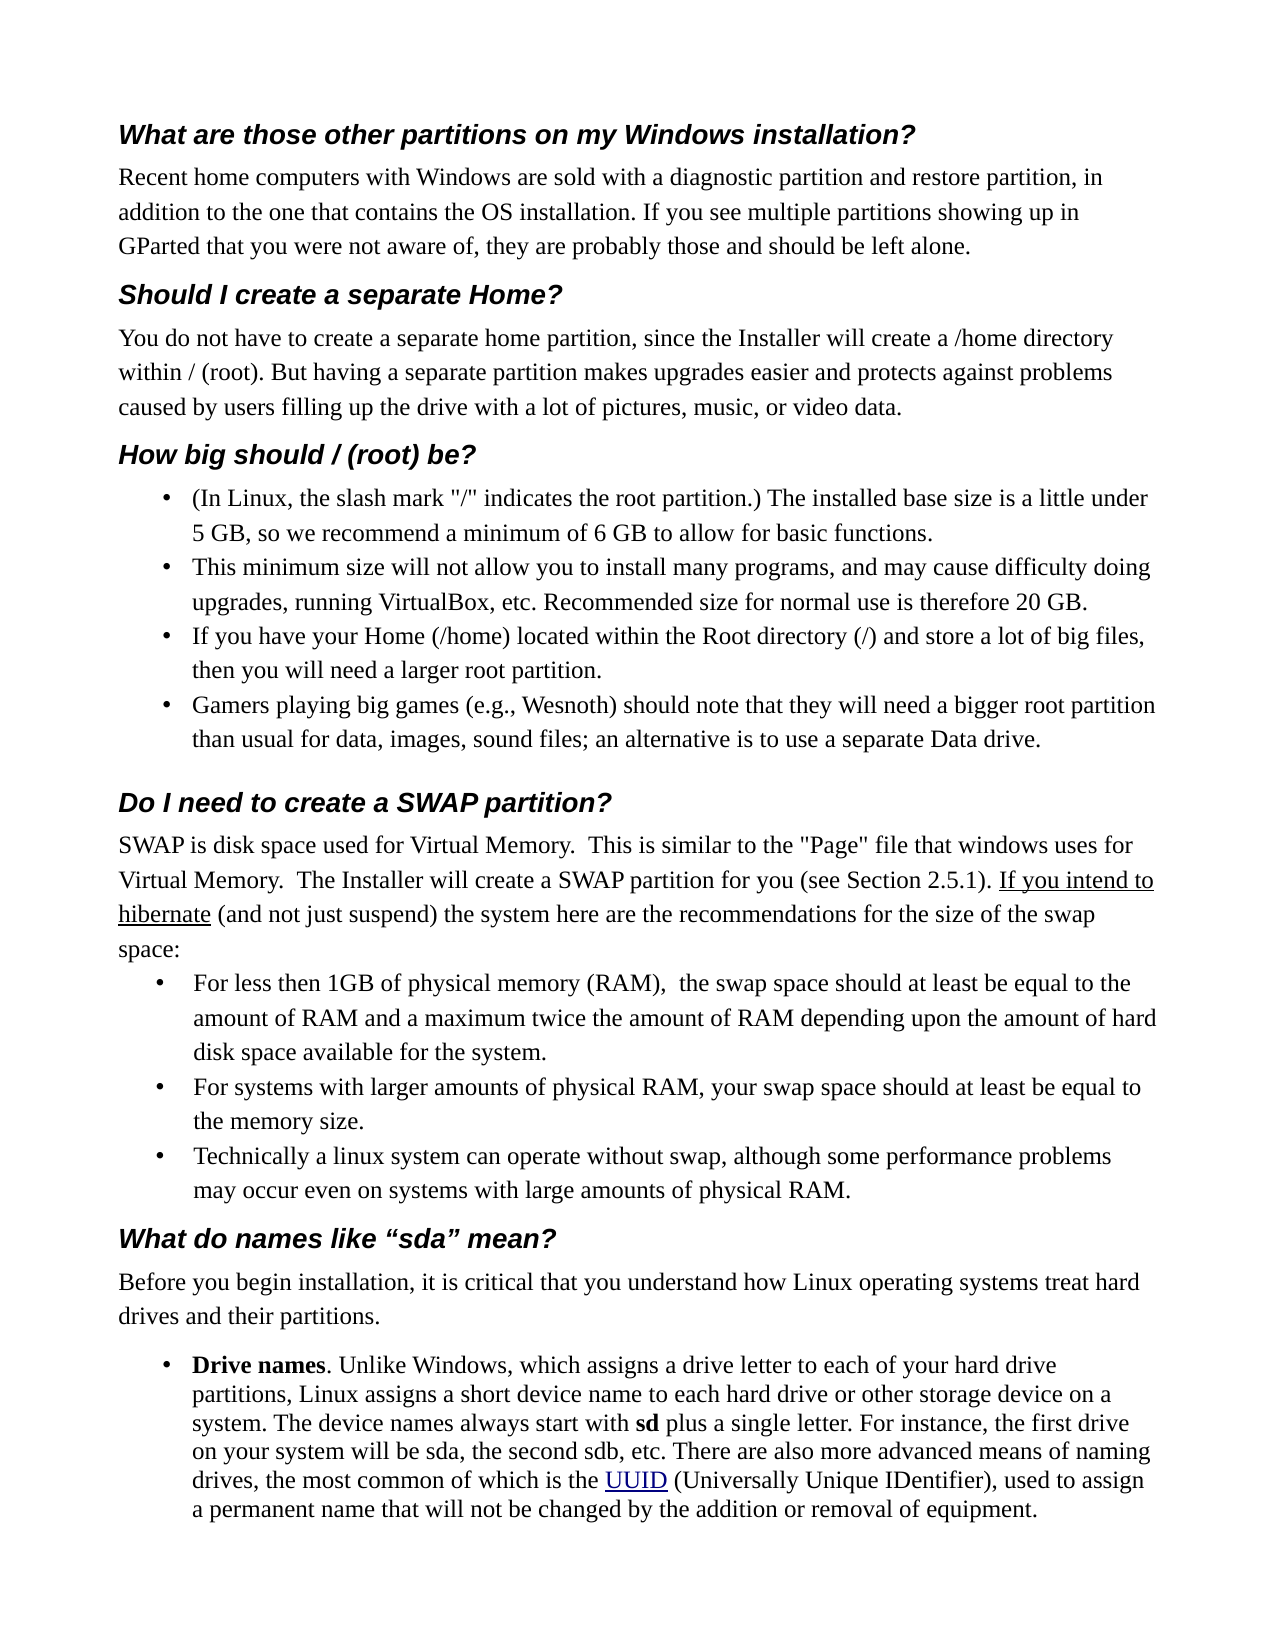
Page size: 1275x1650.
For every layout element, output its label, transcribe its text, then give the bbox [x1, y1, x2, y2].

list (In Linux, the slash mark "/" indicates the root partition.) The installed base size is a little under 5 GB, so we recommend a minimum of 6 GB to allow for basic functions. [162, 483, 1157, 546]
subtitle What do names like “sda” mean? [118, 1222, 1157, 1254]
list Gamers playing big games (e.g., Wesnoth) should note that they will need a bigger root partition than usual for data, images, sound files; an alternative is to use a separate Data drive. [162, 690, 1157, 753]
list For less then 1GB of physical memory (RAM), the swap space should at least be equal to the amount of RAM and a maximum twice the amount of RAM depending upon the amount of hard disk space available for the system. [156, 968, 1157, 1066]
text Before you begin installation, it is critical that you understand how Linux operating systems treat hard drives and their partitions. [118, 1267, 1157, 1330]
list Technically a linux system can operate without swap, although some performance problems may occur even on systems with large amounts of physical RAM. [156, 1141, 1157, 1204]
subtitle Should I create a separate Home? [118, 278, 1157, 310]
subtitle How big should / (root) be? [118, 439, 1157, 471]
list This minimum size will not allow you to install many programs, and may cause difficulty doing upgrades, running VirtualBox, etc. Recommended size for normal use is therefore 20 GB. [162, 552, 1157, 615]
list Drive names. Unlike Windows, which assigns a drive letter to each of your hard drive partitions, Linux assigns a short device name to each hard drive or other storage device on a system. The device names always start with sd plus a single letter. For instance, the first drive on your system will be sda, the second sdb, etc. There are also more advanced means of naming drives, the most common of which is the UUID (Universally Unique IDentifier), used to assign a permanent name that will not be changed by the addition or removal of equipment. [162, 1350, 1157, 1523]
subtitle Do I need to create a SWAP partition? [118, 786, 1157, 818]
text Recent home computers with Windows are sold with a diagnostic partition and restore partition, in addition to the one that contains the OS installation. If you see multiple partitions showing up in GParted that you were not aware of, they are probably those and should be left alone. [118, 162, 1157, 260]
subtitle What are those other partitions on my Windows installation? [118, 118, 1157, 150]
text SWAP is disk space used for Virtual Memory. This is similar to the "Page" file that windows uses for Virtual Memory. The Installer will create a SWAP partition for you (see Section 2.5.1). If you intend to hibernate (and not just suspend) the system here are the recommendations for the size of the swap space: [118, 830, 1157, 963]
list For systems with larger amounts of physical RAM, your swap space should at least be equal to the memory size. [156, 1072, 1157, 1135]
text You do not have to create a separate home partition, since the Installer will create a /home directory within / (root). But having a separate partition makes upgrades easier and protects against problems caused by users filling up the drive with a lot of pictures, music, or video data. [118, 323, 1157, 421]
list If you have your Home (/home) located within the Root directory (/) and store a lot of big files, then you will need a larger root partition. [162, 621, 1157, 684]
